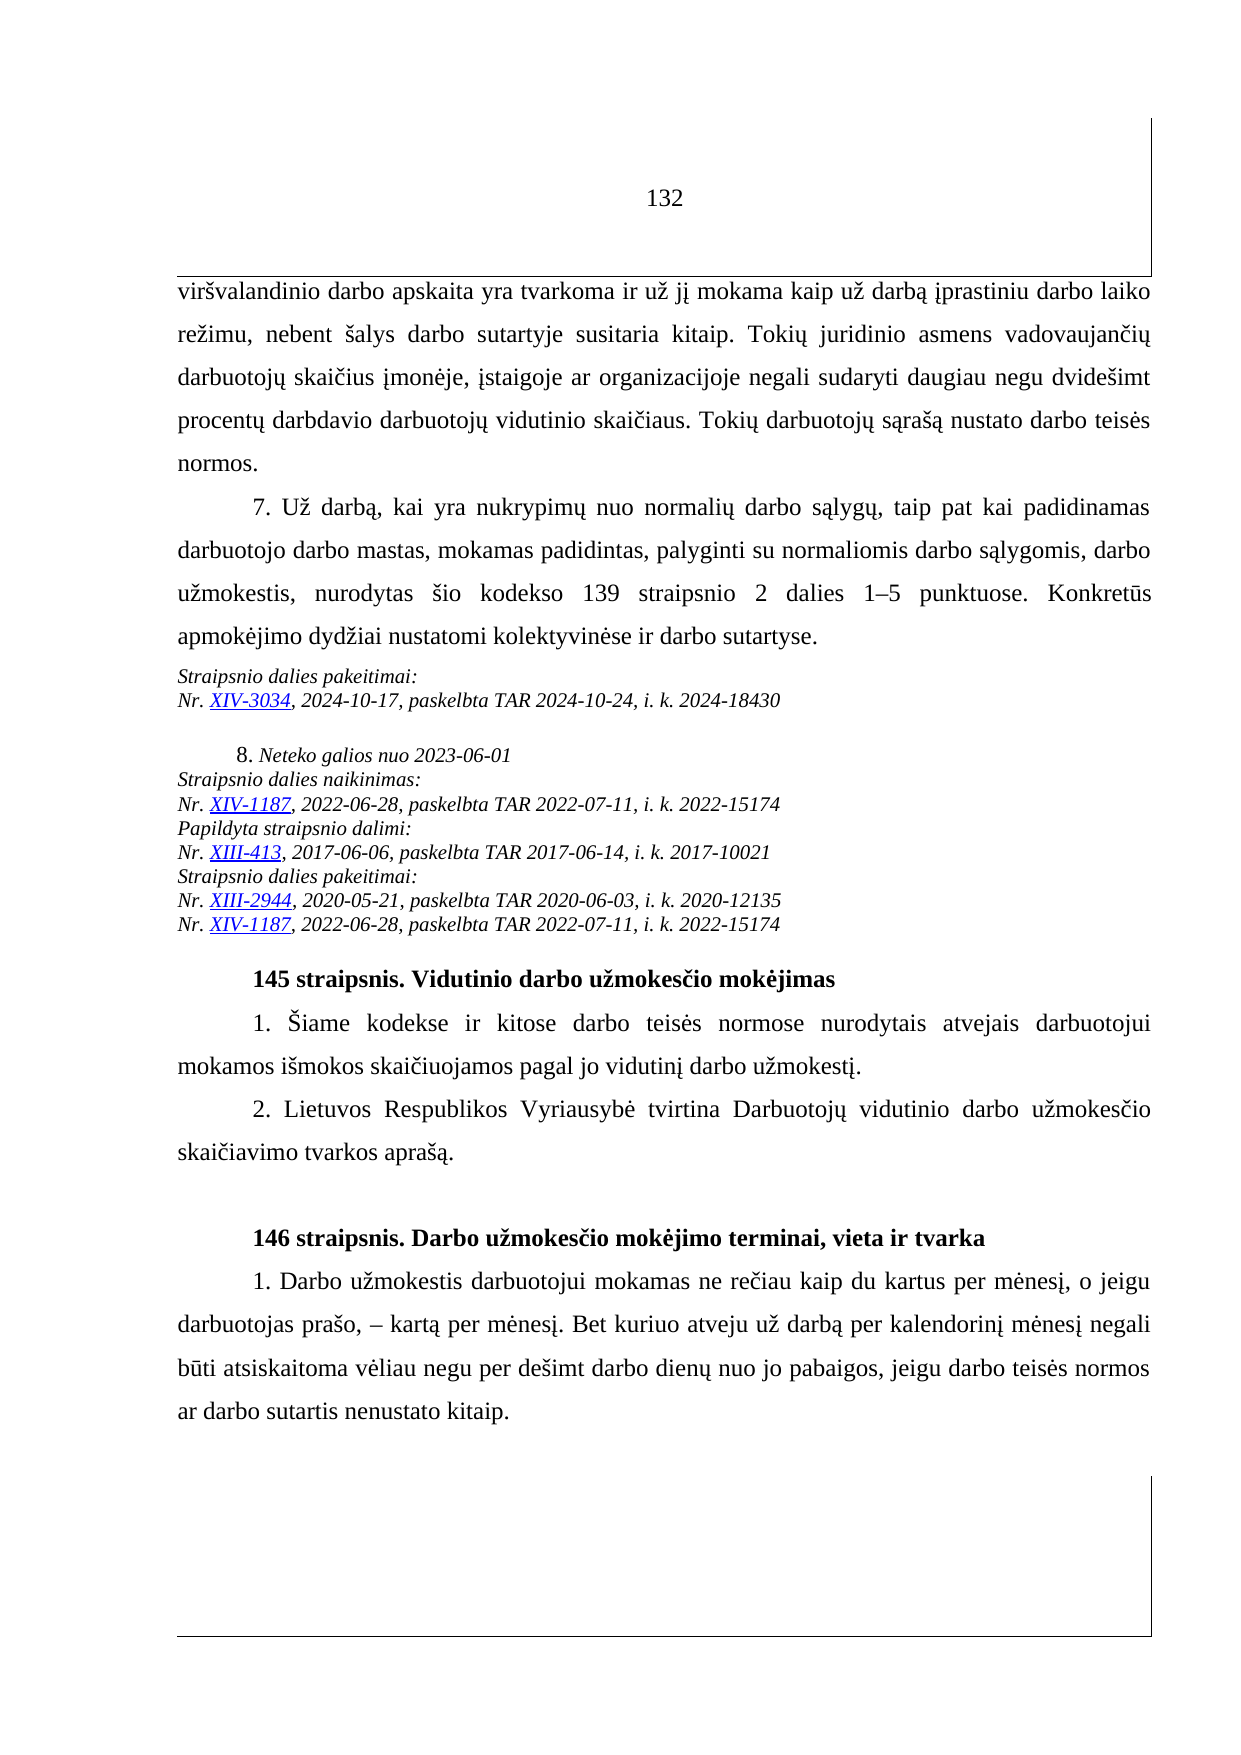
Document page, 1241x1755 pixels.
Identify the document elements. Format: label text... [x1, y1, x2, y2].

text Nr. XIII-2944, 2020-05-21, paskelbta TAR 2020-06-03, i. k. 2020-12135 [177, 888, 1152, 912]
subtitle 145 straipsnis. Vidutinio darbo užmokesčio mokėjimas [177, 964, 1152, 993]
text Nr. XIV-3034, 2024-10-17, paskelbta TAR 2024-10-24, i. k. 2024-18430 [177, 688, 1152, 712]
text 7. Už darbą, kai yra nukrypimų nuo normalių darbo sąlygų, taip pat kai padidinamas darbuotojo darbo mastas, mokamas padidintas, palyginti su normaliomis darbo sąlygomis, darbo užmokestis, nurodytas šio kodekso 139 straipsnio 2 dalies 1–5 punktuose. Konkretūs apmokėjimo dydžiai nustatomi kolektyvinėse ir darbo sutartyse. [177, 492, 1152, 650]
text Nr. XIV-1187, 2022-06-28, paskelbta TAR 2022-07-11, i. k. 2022-15174 [177, 912, 1152, 936]
text Papildyta straipsnio dalimi: [177, 816, 1152, 839]
text 1. Darbo užmokestis darbuotojui mokamas ne rečiau kaip du kartus per mėnesį, o jeigu darbuotojas prašo, – kartą per mėnesį. Bet kuriuo atveju už darbą per kalendorinį mėnesį negali būti atsiskaitoma vėliau negu per dešimt darbo dienų nuo jo pabaigos, jeigu darbo teisės normos ar darbo sutartis nenustato kitaip. [177, 1266, 1152, 1424]
text Straipsnio dalies pakeitimai: [177, 864, 1152, 888]
text 1. Šiame kodekse ir kitose darbo teisės normose nurodytais atvejais darbuotojui mokamos išmokos skaičiuojamos pagal jo vidutinį darbo užmokestį. [177, 1008, 1152, 1079]
text Straipsnio dalies pakeitimai: [177, 664, 1152, 688]
text 2. Lietuvos Respublikos Vyriausybė tvirtina Darbuotojų vidutinio darbo užmokesčio skaičiavimo tvarkos aprašą. [177, 1094, 1152, 1166]
text viršvalandinio darbo apskaita yra tvarkoma ir už jį mokama kaip už darbą įprastiniu darbo laiko režimu, nebent šalys darbo sutartyje susitaria kitaip. Tokių juridinio asmens vadovaujančių darbuotojų skaičius įmonėje, įstaigoje ar organizacijoje negali sudaryti daugiau negu dvidešimt procentų darbdavio darbuotojų vidutinio skaičiaus. Tokių darbuotojų sąrašą nustato darbo teisės normos. [177, 276, 1152, 477]
text 8. Neteko galios nuo 2023-06-01 [177, 741, 1152, 767]
text Nr. XIII-413, 2017-06-06, paskelbta TAR 2017-06-14, i. k. 2017-10021 [177, 839, 1152, 864]
text Straipsnio dalies naikinimas: [177, 767, 1152, 791]
subtitle 146 straipsnis. Darbo užmokesčio mokėjimo terminai, vieta ir tvarka [177, 1223, 1152, 1252]
text Nr. XIV-1187, 2022-06-28, paskelbta TAR 2022-07-11, i. k. 2022-15174 [177, 791, 1152, 816]
